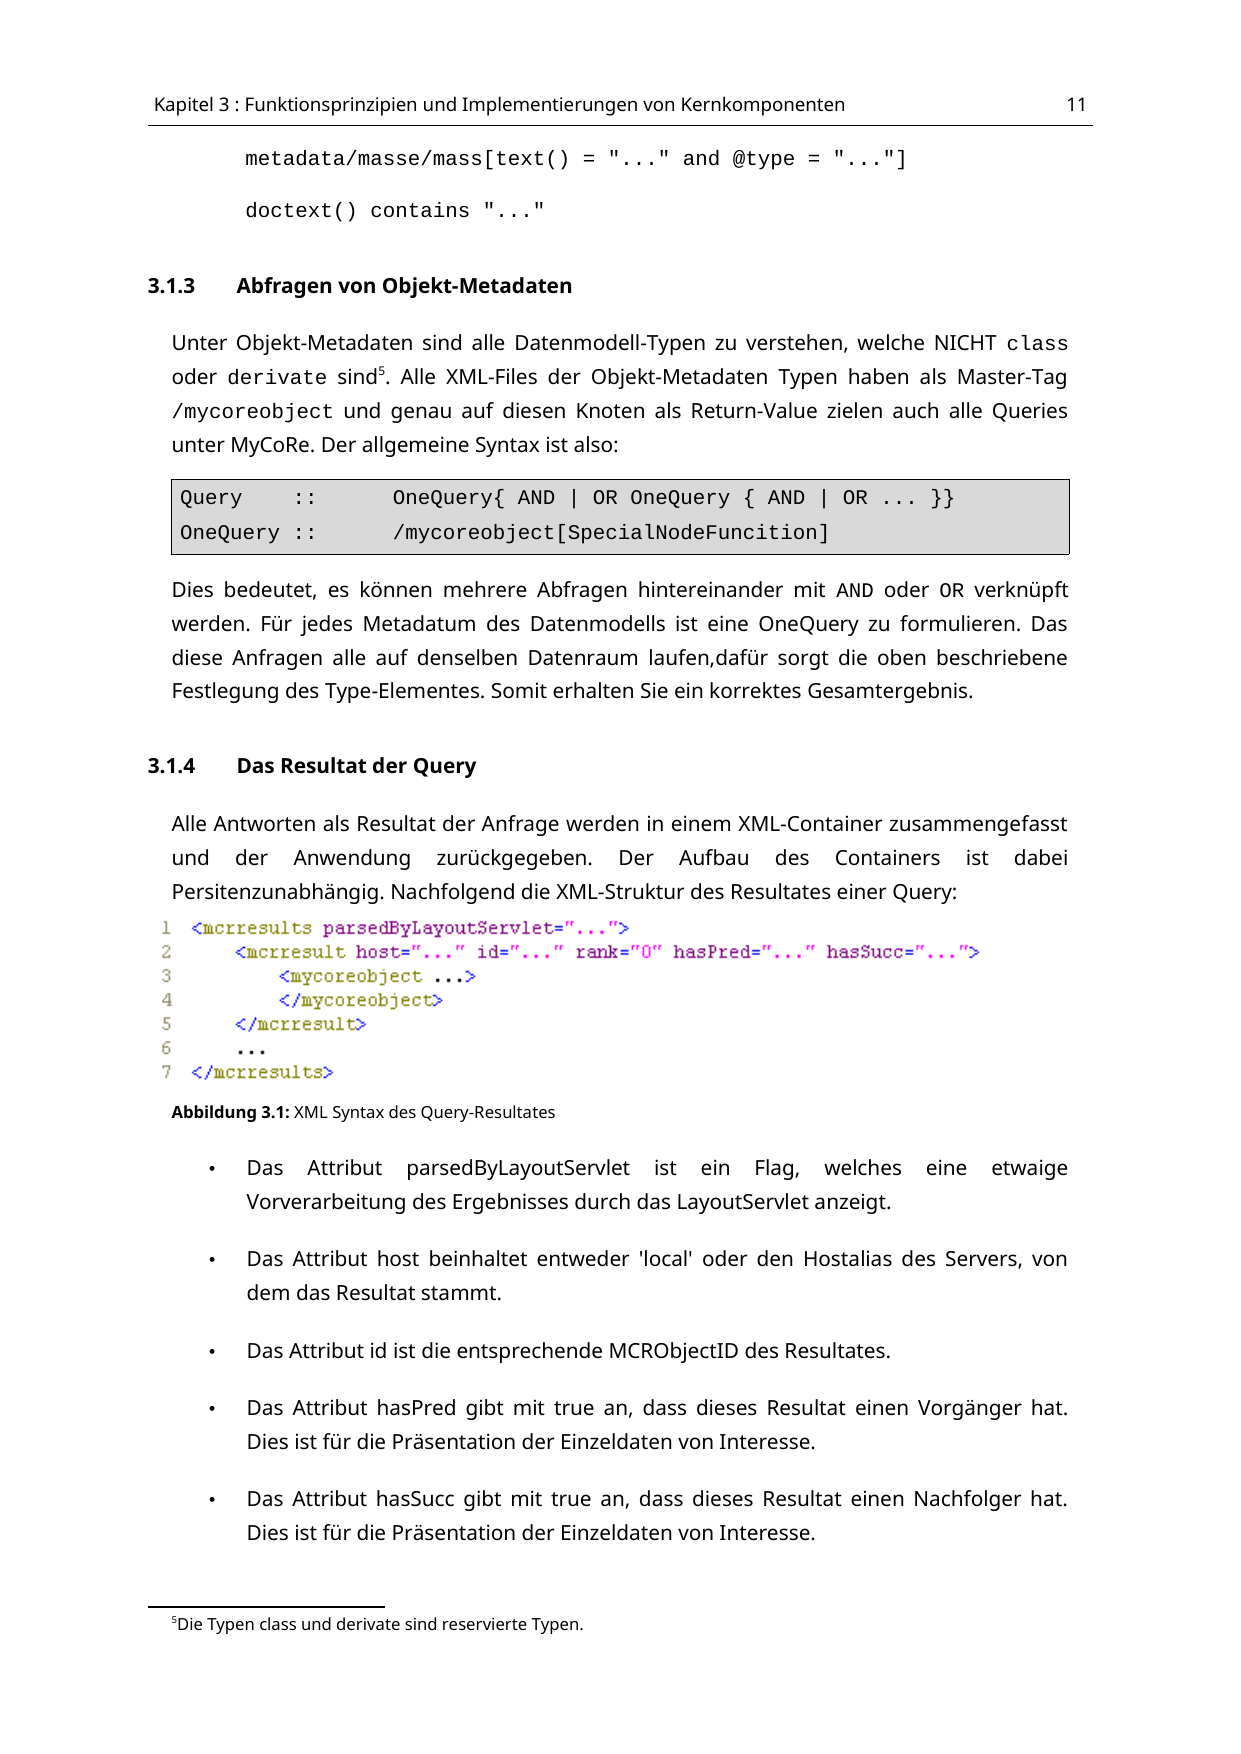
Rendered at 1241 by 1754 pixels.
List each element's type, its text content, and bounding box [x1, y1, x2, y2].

list Abbildung 3.1: XML Syntax des Query-Resultates [171, 1085, 999, 1124]
text OneQuery :: /mycoreobject[SpecialNodeFuncition] [172, 514, 1069, 554]
text Alle Antworten als Resultat der Anfrage werden in einem XML-Container zusammengefasst und der Anwendung zurückgegeben. Der Aufbau des Containers ist dabei Persitenzunabhängig. Nachfolgend die XML-Struktur des Resultates einer Query: [171, 809, 1069, 905]
text Dies bedeutet, es können mehrere Abfragen hintereinander mit AND oder OR verknüpft werden. Für jedes Metadatum des Datenmodells ist eine OneQuery zu formulieren. Das diese Anfragen alle auf denselben Datenraum laufen,dafür sorgt die oben beschriebene Festlegung des Type-Elementes. Somit erhalten Sie ein korrektes Gesamtergebnis. [171, 575, 1069, 705]
list Das Attribut host beinhaltet entweder 'local' oder den Hostalias des Servers, von dem das Resultat stammt. [209, 1244, 1069, 1307]
list Das Attribut hasSucc gibt mit true an, dass dieses Resultat einen Nachfolger hat. Dies ist für die Präsentation der Einzeldaten von Interesse. [209, 1484, 1069, 1546]
text Die Typen class und derivate sind reservierte Typen. [171, 1613, 1069, 1636]
text metadata/masse/mass[text() = "..." and @type = "..."] [171, 148, 1069, 171]
text Query :: OneQuery{ AND | OR OneQuery { AND | OR ... }} [172, 480, 1069, 511]
subtitle Abfragen von Objekt-Metadaten [148, 271, 1092, 299]
text Unter Objekt-Metadaten sind alle Datenmodell-Typen zu verstehen, welche NICHT class oder derivate sind. Alle XML-Files der Objekt-Metadaten Typen haben als Master-Tag /mycoreobject und genau auf diesen Knoten als Return-Value zielen auch alle Queries unter MyCoRe. Der allgemeine Syntax ist also: [171, 328, 1069, 459]
text doctext() contains "..." [171, 200, 1069, 224]
list Das Attribut parsedByLayoutServlet ist ein Flag, welches eine etwaige Vorverarbeitung des Ergebnisses durch das LayoutServlet anzeigt. [209, 934, 1069, 1215]
subtitle Das Resultat der Query [148, 752, 1092, 780]
list Das Attribut id ist die entsprechende MCRObjectID des Resultates. [209, 1336, 1069, 1364]
list Das Attribut hasPred gibt mit true an, dass dieses Resultat einen Vorgänger hat. Dies ist für die Präsentation der Einzeldaten von Interesse. [209, 1393, 1069, 1455]
